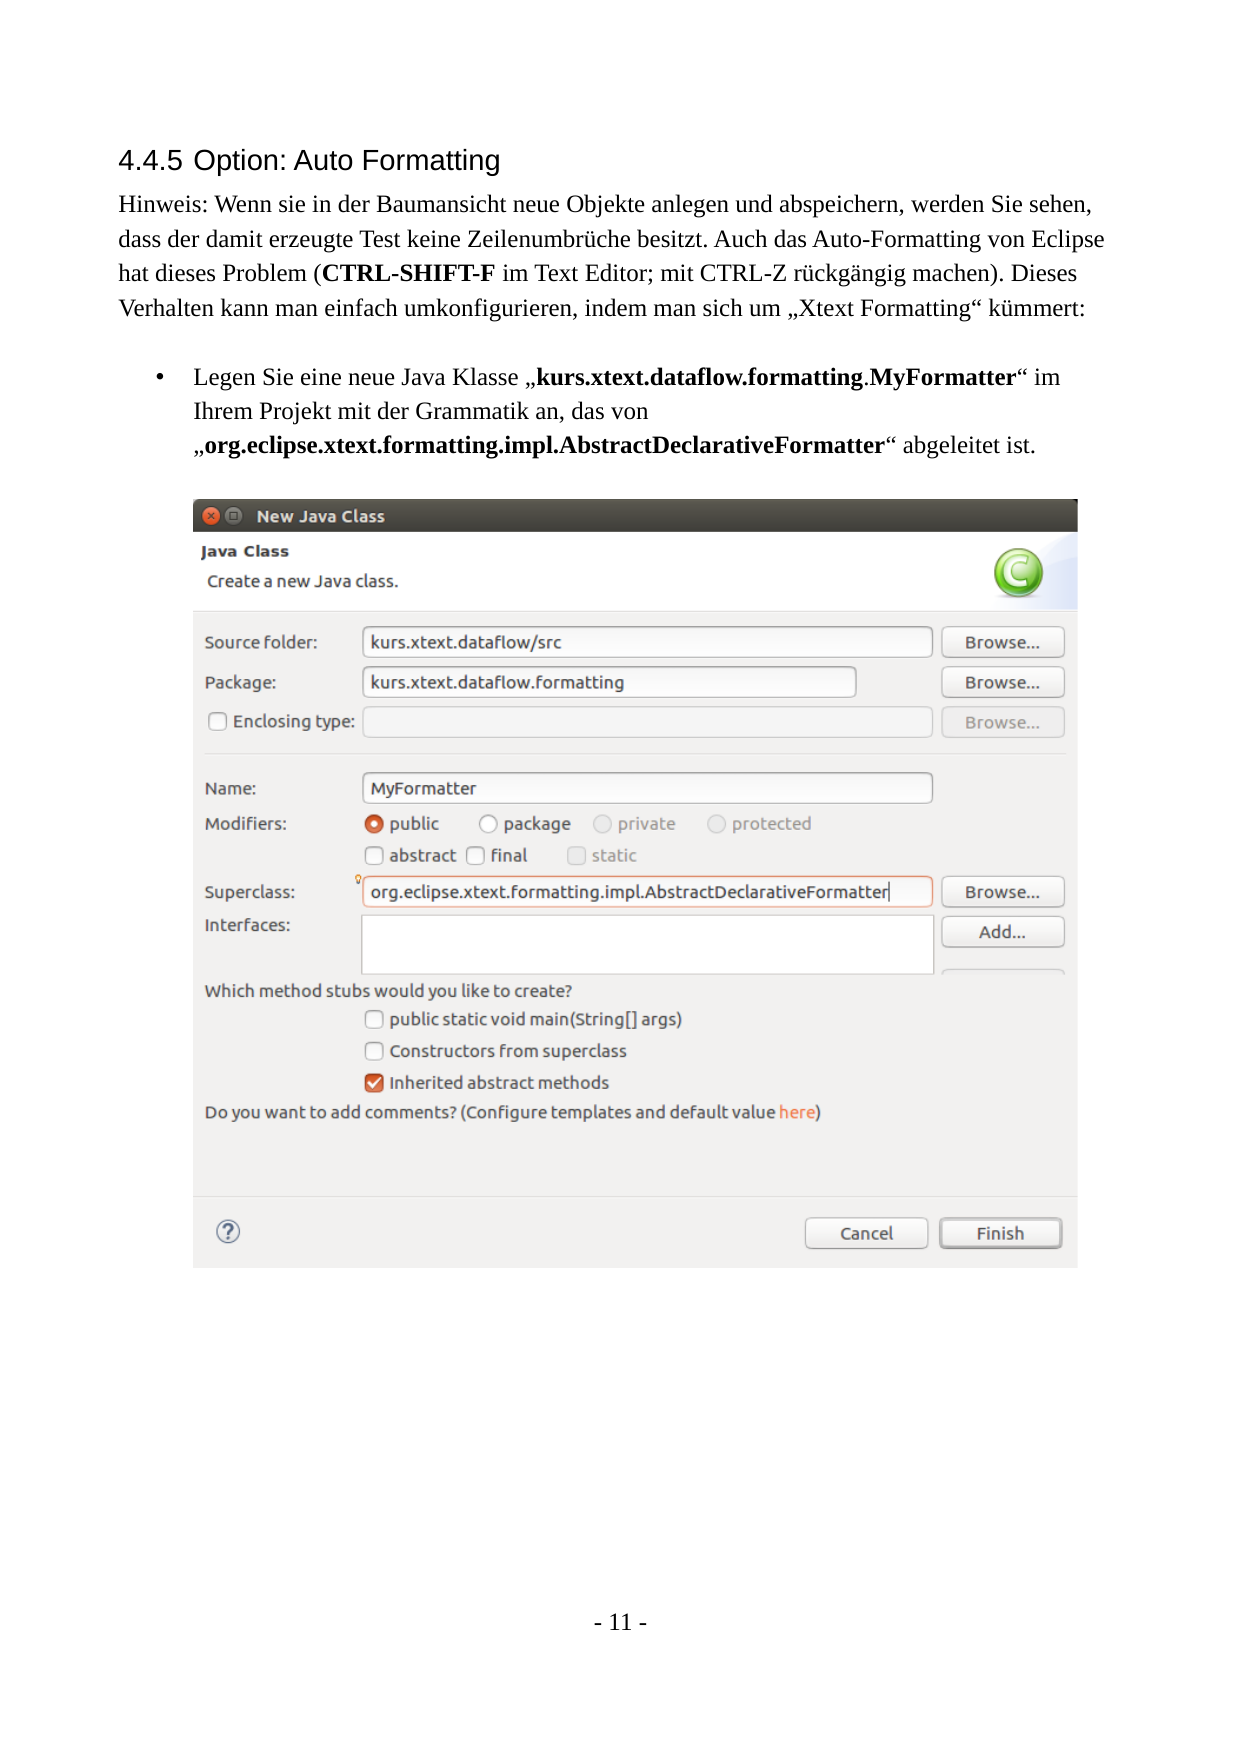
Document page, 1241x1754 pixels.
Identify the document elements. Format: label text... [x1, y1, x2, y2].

subtitle Option: Auto Formatting [118, 143, 1122, 177]
list Legen Sie eine neue Java Klasse „kurs.xtext.dataflow.formatting.MyFormatter“ im Ihrem Projekt mit der Grammatik an, das von „org.eclipse.xtext.formatting.impl.AbstractDeclarativeFormatter“ abgeleitet ist. [156, 362, 1122, 459]
text Hinweis: Wenn sie in der Baumansicht neue Objekte anlegen und abspeichern, werden Sie sehen, dass der damit erzeugte Test keine Zeilenumbrüche besitzt. Auch das Auto-Formatting von Eclipse hat dieses Problem (CTRL-SHIFT-F im Text Editor; mit CTRL-Z rückgängig machen). Dieses Verhalten kann man einfach umkonfigurieren, indem man sich um „Xtext Formatting“ kümmert: [118, 189, 1122, 321]
picture [193, 499, 1078, 1268]
